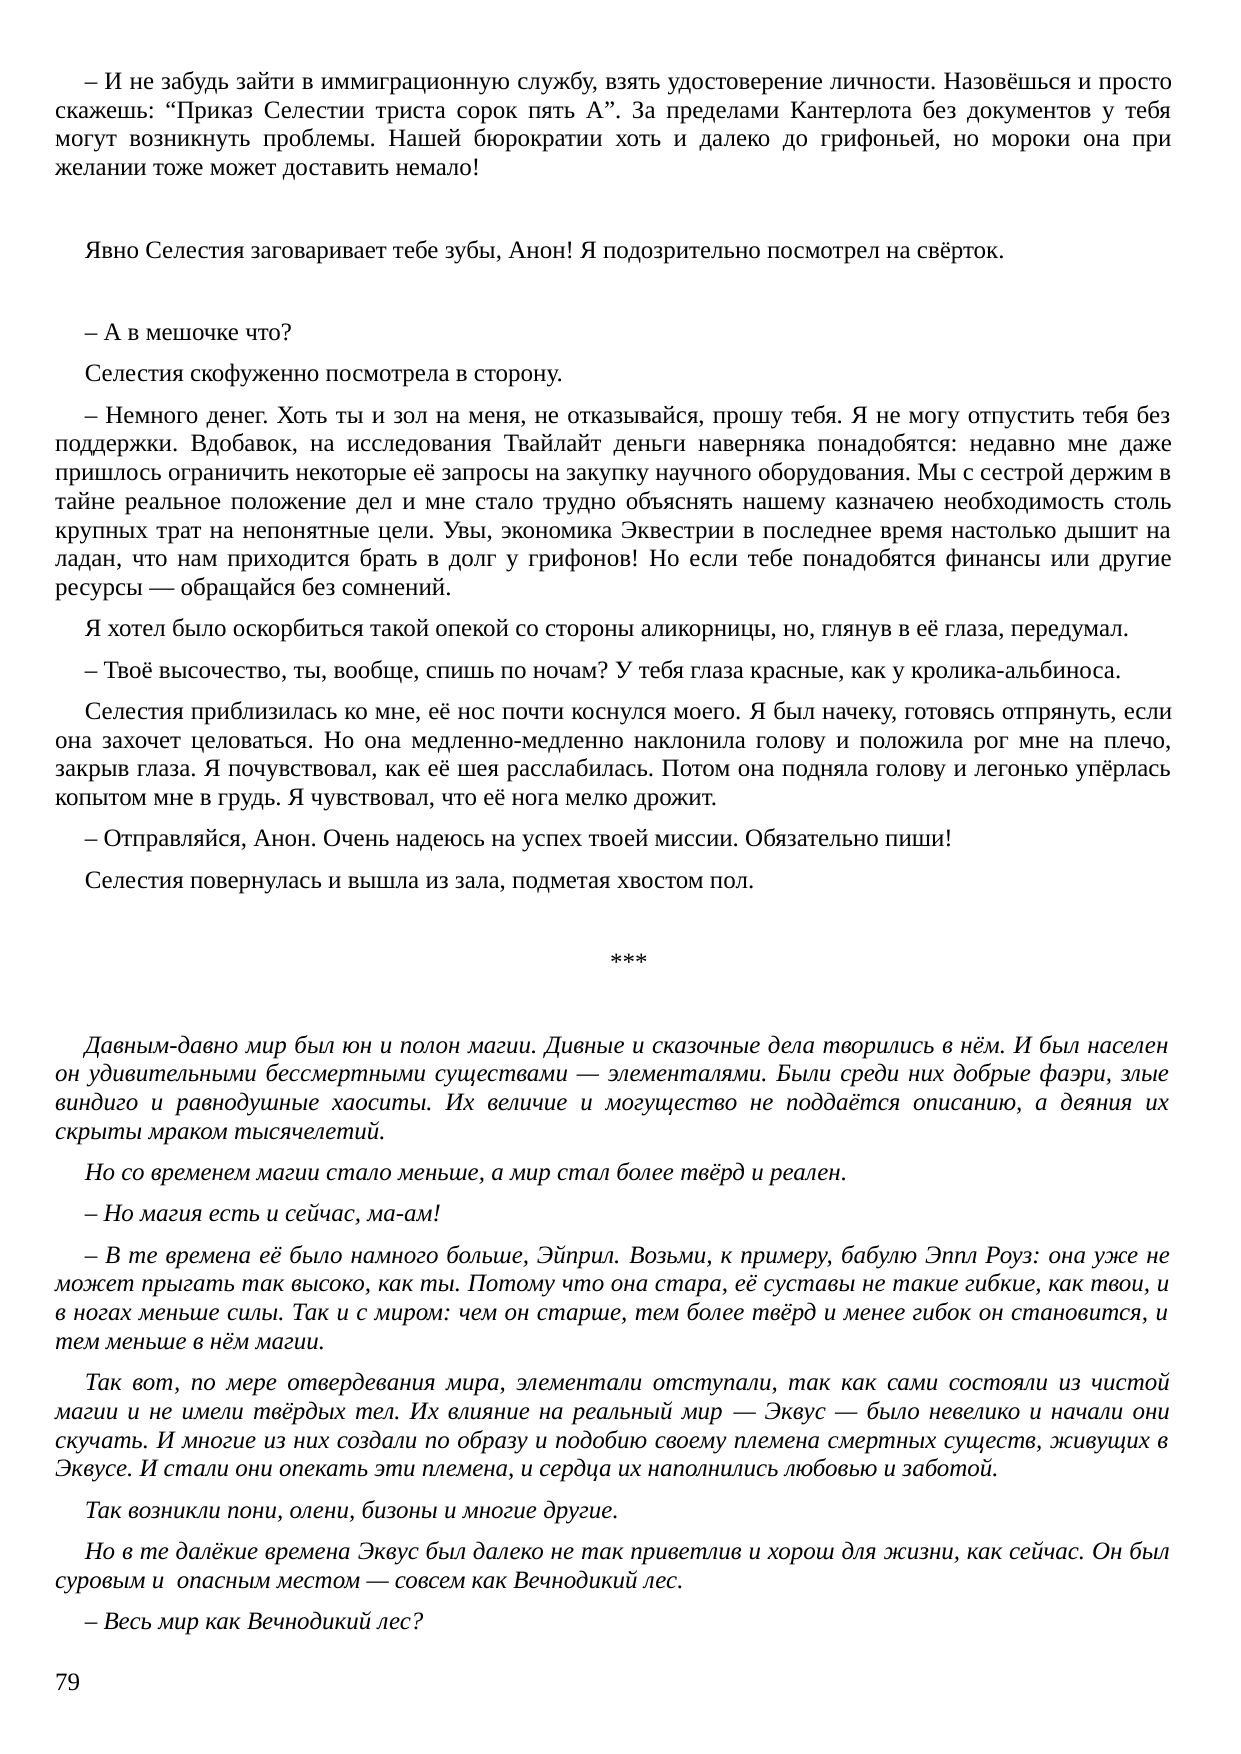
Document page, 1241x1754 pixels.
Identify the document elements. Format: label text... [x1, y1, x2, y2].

text Я хотел было оскорбиться такой опекой со стороны аликорницы, но, глянув в её глаза, передумал. [55, 613, 1173, 642]
text Так вот, по мере отвердевания мира, элементали отступали, так как сами состояли из чистой магии и не имели твёрдых тел. Их влияние на реальный мир — Эквус — было невелико и начали они скучать. И многие из них создали по образу и подобию своему племена смертных существ, живущих в Эквусе. И стали они опекать эти племена, и сердца их наполнились любовью и заботой. [55, 1367, 1173, 1482]
text Селестия приблизилась ко мне, её нос почти коснулся моего. Я был начеку, готовясь отпрянуть, если она захочет целоваться. Но она медленно-медленно наклонила голову и положила рог мне на плечо, закрыв глаза. Я почувствовал, как её шея расслабилась. Потом она подняла голову и легонько упёрлась копытом мне в грудь. Я чувствовал, что её нога мелко дрожит. [55, 696, 1173, 811]
text – Но магия есть и сейчас, ма-ам! [55, 1198, 1173, 1227]
text Явно Селестия заговаривает тебе зубы, Анон! Я подозрительно посмотрел на свёрток. [55, 235, 1173, 263]
text Так возникли пони, олени, бизоны и многие другие. [55, 1495, 1173, 1523]
text – В те времена её было намного больше, Эйприл. Возьми, к примеру, бабулю Эппл Роуз: она уже не может прыгать так высоко, как ты. Потому что она стара, её суставы не такие гибкие, как твои, и в ногах меньше силы. Так и с миром: чем он старше, тем более твёрд и менее гибок он становится, и тем меньше в нём магии. [55, 1240, 1173, 1355]
text – Немного денег. Хоть ты и зол на меня, не отказывайся, прошу тебя. Я не могу отпустить тебя без поддержки. Вдобавок, на исследования Твайлайт деньги наверняка понадобятся: недавно мне даже пришлось ограничить некоторые её запросы на закупку научного оборудования. Мы с сестрой держим в тайне реальное положение дел и мне стало трудно объяснять нашему казначею необходимость столь крупных трат на непонятные цели. Увы, экономика Эквестрии в последнее время настолько дышит на ладан, что нам приходится брать в долг у грифонов! Но если тебе понадобятся финансы или другие ресурсы — обращайся без сомнений. [55, 400, 1173, 601]
text – Отправляйся, Анон. Очень надеюсь на успех твоей миссии. Обязательно пиши! [55, 823, 1173, 852]
text Давным-давно мир был юн и полон магии. Дивные и сказочные дела творились в нём. И был населен он удивительными бессмертными существами — элементалями. Были среди них добрые фаэри, злые виндиго и равнодушные хаоситы. Их величие и могущество не поддаётся описанию, а деяния их скрыты мраком тысячелетий. [55, 1030, 1173, 1145]
text – И не забудь зайти в иммиграционную службу, взять удостоверение личности. Назовёшься и просто скажешь: “Приказ Селестии триста сорок пять А”. За пределами Кантерлота без документов у тебя могут возникнуть проблемы. Нашей бюрократии хоть и далеко до грифоньей, но мороки она при желании тоже может доставить немало! [55, 66, 1173, 181]
text Но со временем магии стало меньше, а мир стал более твёрд и реален. [55, 1157, 1173, 1186]
text – А в мешочке что? [55, 317, 1173, 346]
text – Весь мир как Вечнодикий лес? [55, 1606, 1173, 1635]
text – Твоё высочество, ты, вообще, спишь по ночам? У тебя глаза красные, как у кролика-альбиноса. [55, 655, 1173, 683]
text Селестия повернулась и вышла из зала, подметая хвостом пол. [55, 865, 1173, 893]
text Селестия скофуженно посмотрела в сторону. [55, 358, 1173, 387]
text Но в те далёкие времена Эквус был далеко не так приветлив и хорош для жизни, как сейчас. Он был суровым и опасным местом — совсем как Вечнодикий лес. [55, 1536, 1173, 1593]
text *** [55, 947, 1173, 976]
